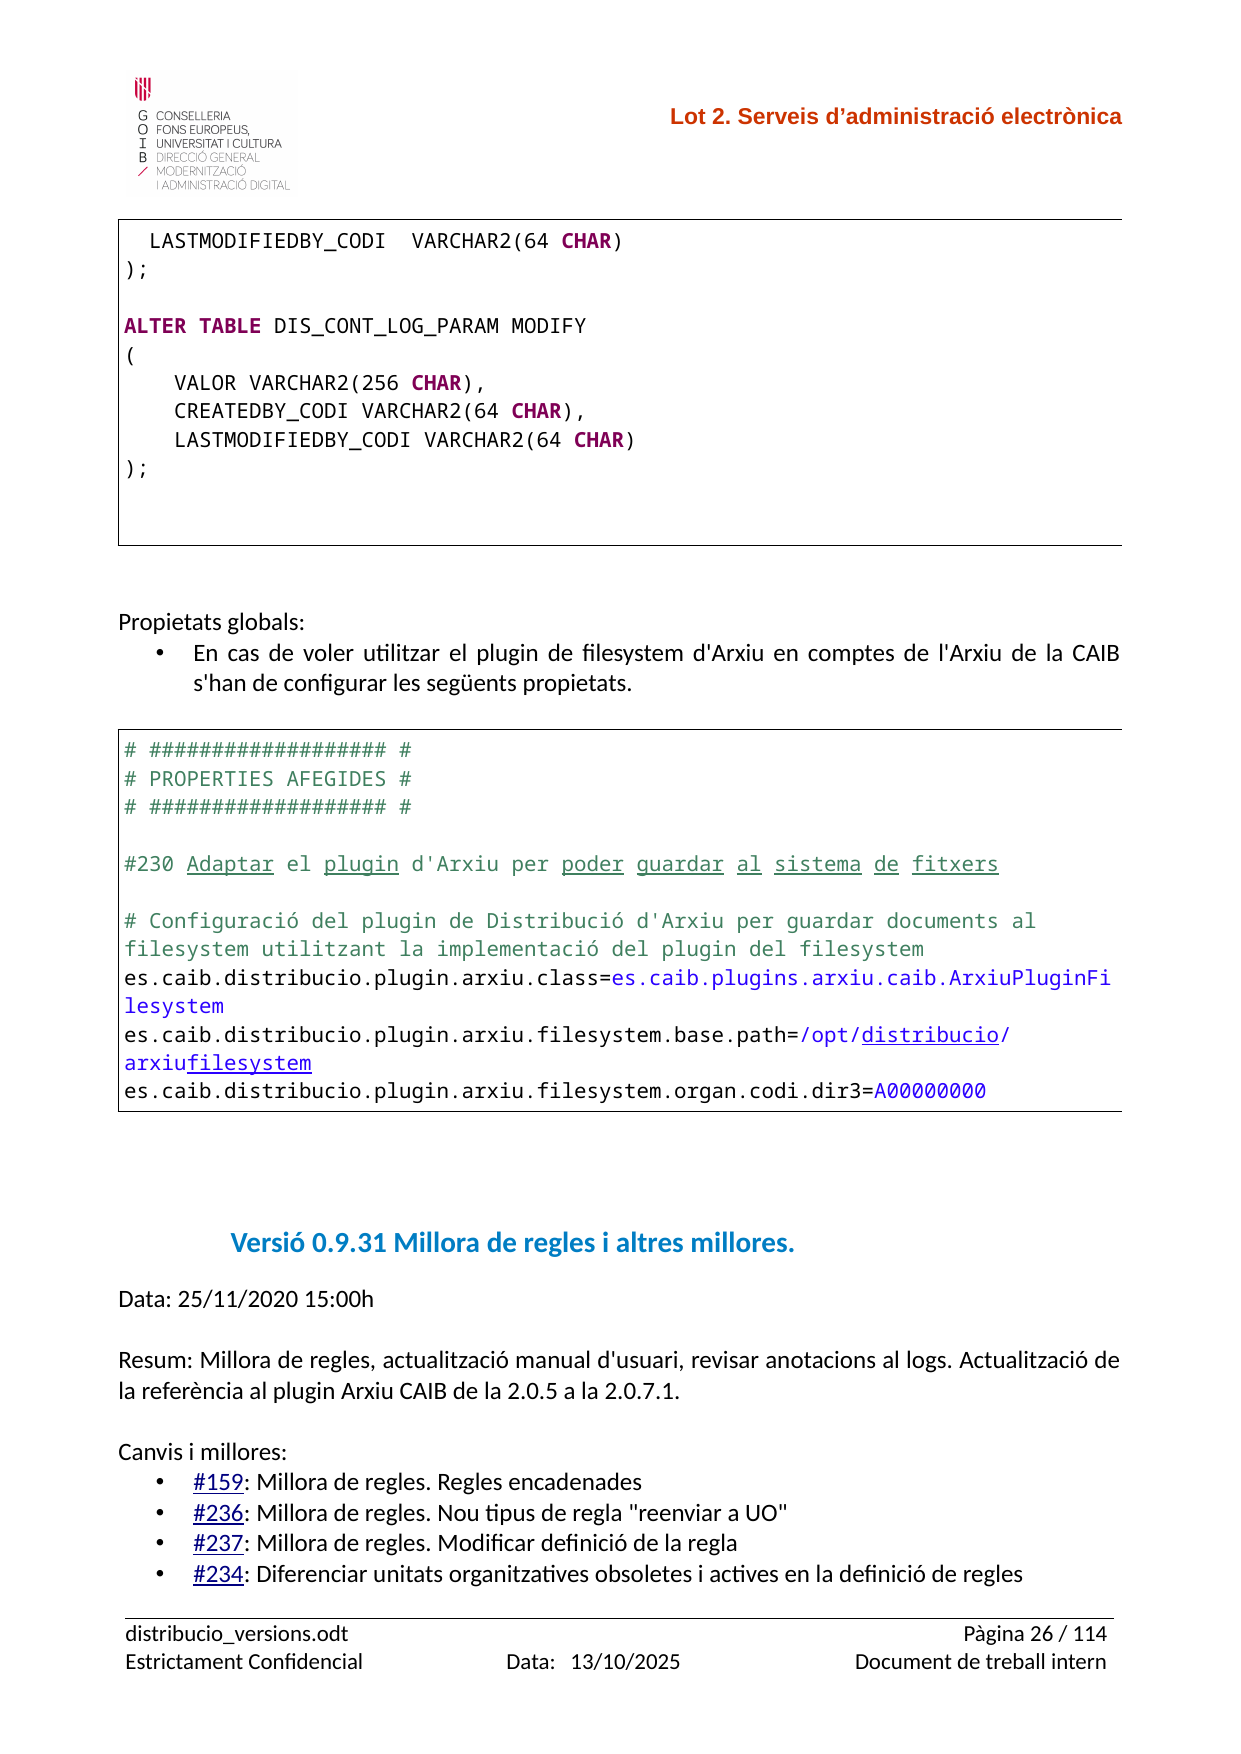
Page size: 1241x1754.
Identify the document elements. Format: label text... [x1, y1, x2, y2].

list #237: Millora de regles. Modificar definició de la regla [156, 1527, 1122, 1558]
picture [126, 70, 299, 197]
list #234: Diferenciar unitats organitzatives obsoletes i actives en la definició de regles [156, 1558, 1122, 1588]
text Propietats globals: [118, 607, 1122, 637]
text Resum: Millora de regles, actualització manual d'usuari, revisar anotacions al logs. Actualització de la referència al plugin Arxiu CAIB de la 2.0.5 a la 2.0.7.1. [118, 1344, 1122, 1405]
list En cas de voler utilitzar el plugin de filesystem d'Arxiu en comptes de l'Arxiu de la CAIB s'han de configurar les següents propietats. [156, 637, 1122, 698]
text Data: 25/11/2020 15:00h [118, 1283, 1122, 1314]
list #159: Millora de regles. Regles encadenades [156, 1466, 1122, 1497]
subtitle Versió 0.9.31 Millora de regles i altres millores. [153, 1224, 1122, 1260]
text Canvis i millores: [118, 1436, 1122, 1466]
table_header # ################### # # PROPERTIES AFEGIDES # # ################### # #230 Adaptar el plugin d'Arxiu per poder guardar al sistema de fitxers # Configuració del plugin de Distribució d'Arxiu per guardar documents al filesystem utilitzant la implementació del plugin del filesystem es.caib.distribucio.plugin.arxiu.class=es.caib.plugins.arxiu.caib.ArxiuPluginFilesystem es.caib.distribucio.plugin.arxiu.filesystem.base.path=/opt/distribucio/arxiufilesystem es.caib.distribucio.plugin.arxiu.filesystem.organ.codi.dir3=A00000000 [119, 730, 1122, 1111]
list #236: Millora de regles. Nou tipus de regla "reenviar a UO" [156, 1497, 1122, 1527]
table_header LASTMODIFIEDBY_CODI VARCHAR2(64 CHAR) ); ALTER TABLE DIS_CONT_LOG_PARAM MODIFY ( VALOR VARCHAR2(256 CHAR), CREATEDBY_CODI VARCHAR2(64 CHAR), LASTMODIFIEDBY_CODI VARCHAR2(64 CHAR) ); [119, 220, 1122, 544]
